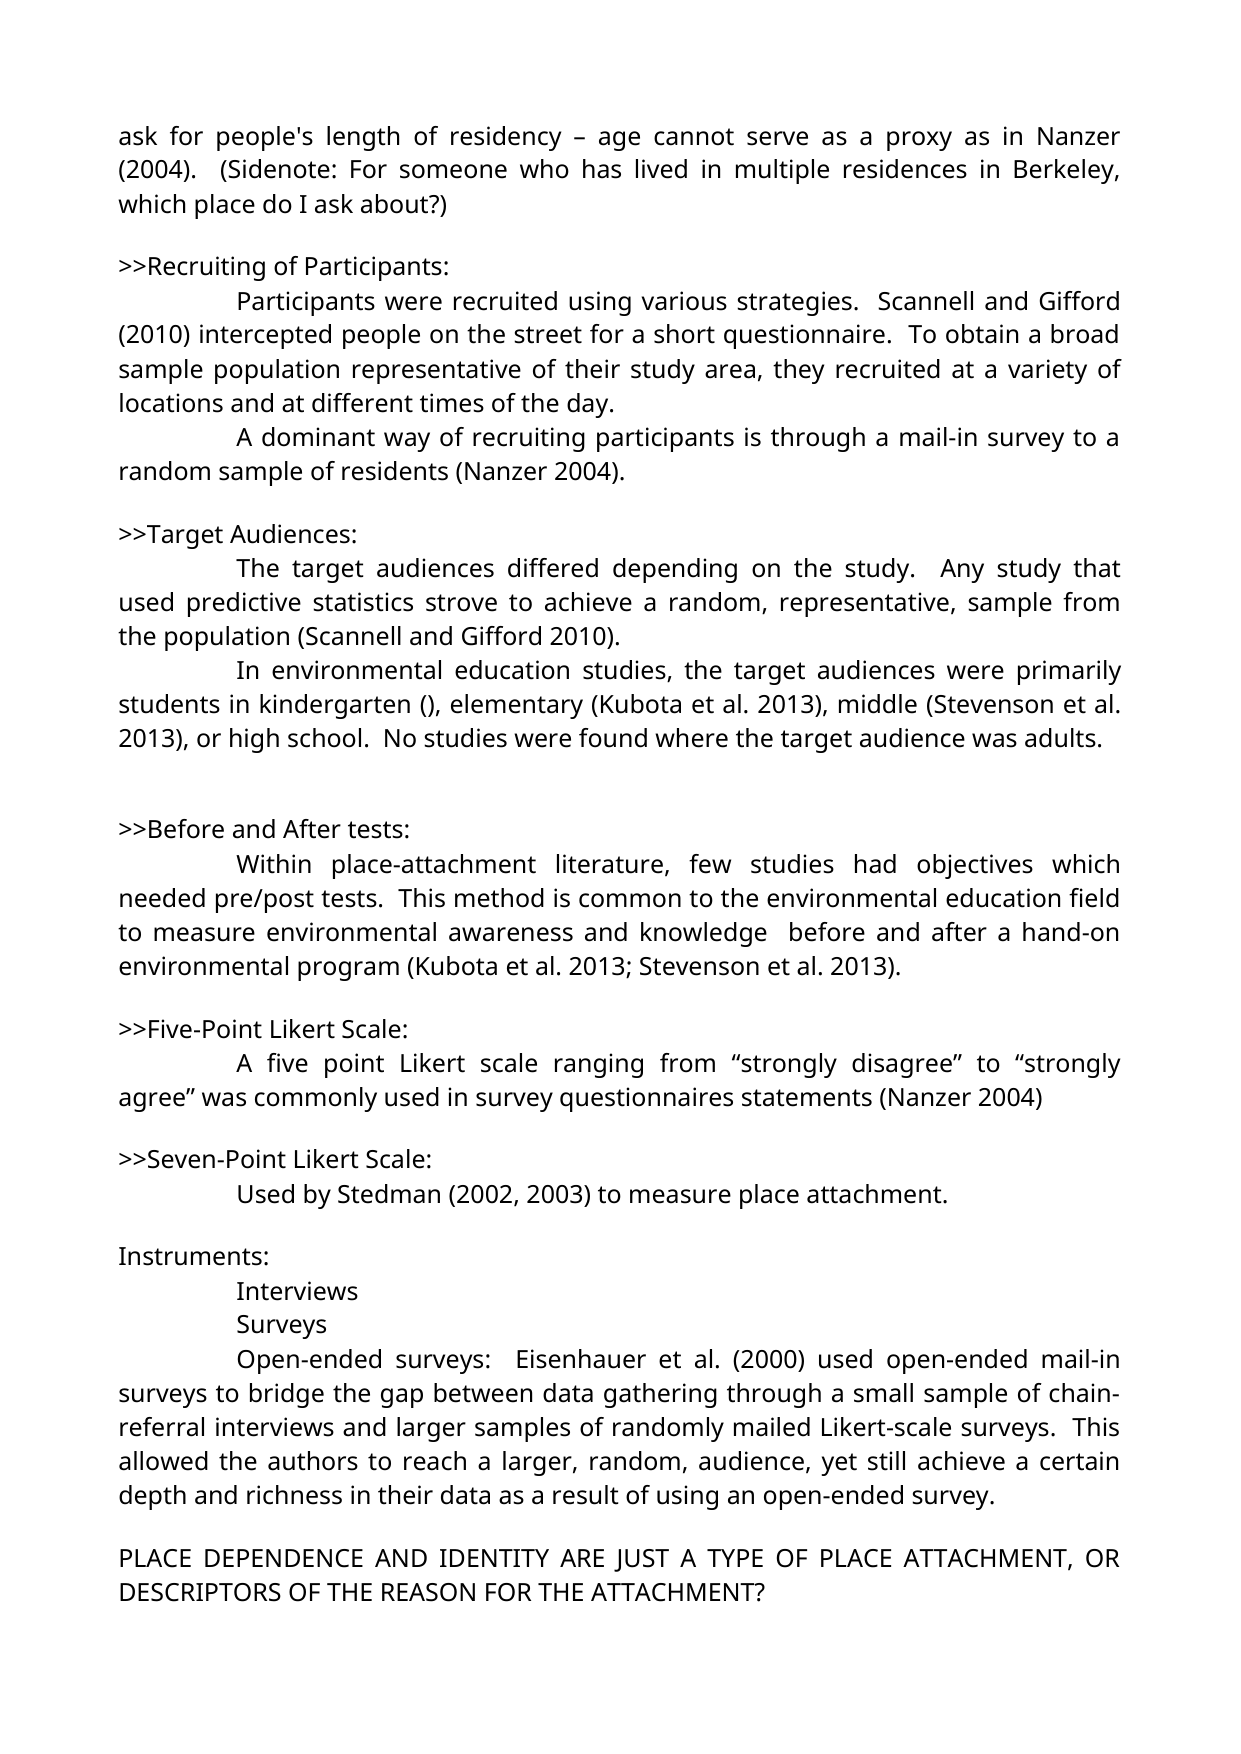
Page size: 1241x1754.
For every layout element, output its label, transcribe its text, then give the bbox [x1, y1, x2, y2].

text Instruments: [118, 1239, 1122, 1273]
text In environmental education studies, the target audiences were primarily students in kindergarten (), elementary (Kubota et al. 2013), middle (Stevenson et al. 2013), or high school. No studies were found where the target audience was adults. [118, 652, 1122, 755]
text PLACE DEPENDENCE AND IDENTITY ARE JUST A TYPE OF PLACE ATTACHMENT, OR DESCRIPTORS OF THE REASON FOR THE ATTACHMENT? [118, 1540, 1122, 1608]
text A dominant way of recruiting participants is through a mail-in survey to a random sample of residents (Nanzer 2004). [118, 419, 1122, 487]
text The target audiences differed depending on the study. Any study that used predictive statistics strove to achieve a random, representative, sample from the population (Scannell and Gifford 2010). [118, 550, 1122, 652]
text A five point Likert scale ranging from “strongly disagree” to “strongly agree” was commonly used in survey questionnaires statements (Nanzer 2004) [118, 1045, 1122, 1113]
text Used by Stedman (2002, 2003) to measure place attachment. [118, 1176, 1122, 1210]
text >>Five-Point Likert Scale: [118, 1011, 1122, 1045]
text >>Target Audiences: [118, 516, 1122, 550]
text Within place-attachment literature, few studies had objectives which needed pre/post tests. This method is common to the environmental education field to measure environmental awareness and knowledge before and after a hand-on environmental program (Kubota et al. 2013; Stevenson et al. 2013). [118, 846, 1122, 982]
text Surveys [118, 1307, 1122, 1341]
text Participants were recruited using various strategies. Scannell and Gifford (2010) intercepted people on the street for a short questionnaire. To obtain a broad sample population representative of their study area, they recruited at a variety of locations and at different times of the day. [118, 283, 1122, 419]
text >>Seven-Point Likert Scale: [118, 1142, 1122, 1176]
text Open-ended surveys: Eisenhauer et al. (2000) used open-ended mail-in surveys to bridge the gap between data gathering through a small sample of chain-referral interviews and larger samples of randomly mailed Likert-scale surveys. This allowed the authors to reach a larger, random, audience, yet still achieve a certain depth and richness in their data as a result of using an open-ended survey. [118, 1341, 1122, 1512]
text Interviews [118, 1273, 1122, 1307]
text >>Before and After tests: [118, 812, 1122, 846]
text ask for people's length of residency – age cannot serve as a proxy as in Nanzer (2004). (Sidenote: For someone who has lived in multiple residences in Berkeley, which place do I ask about?) [118, 118, 1122, 220]
text >>Recruiting of Participants: [118, 249, 1122, 283]
